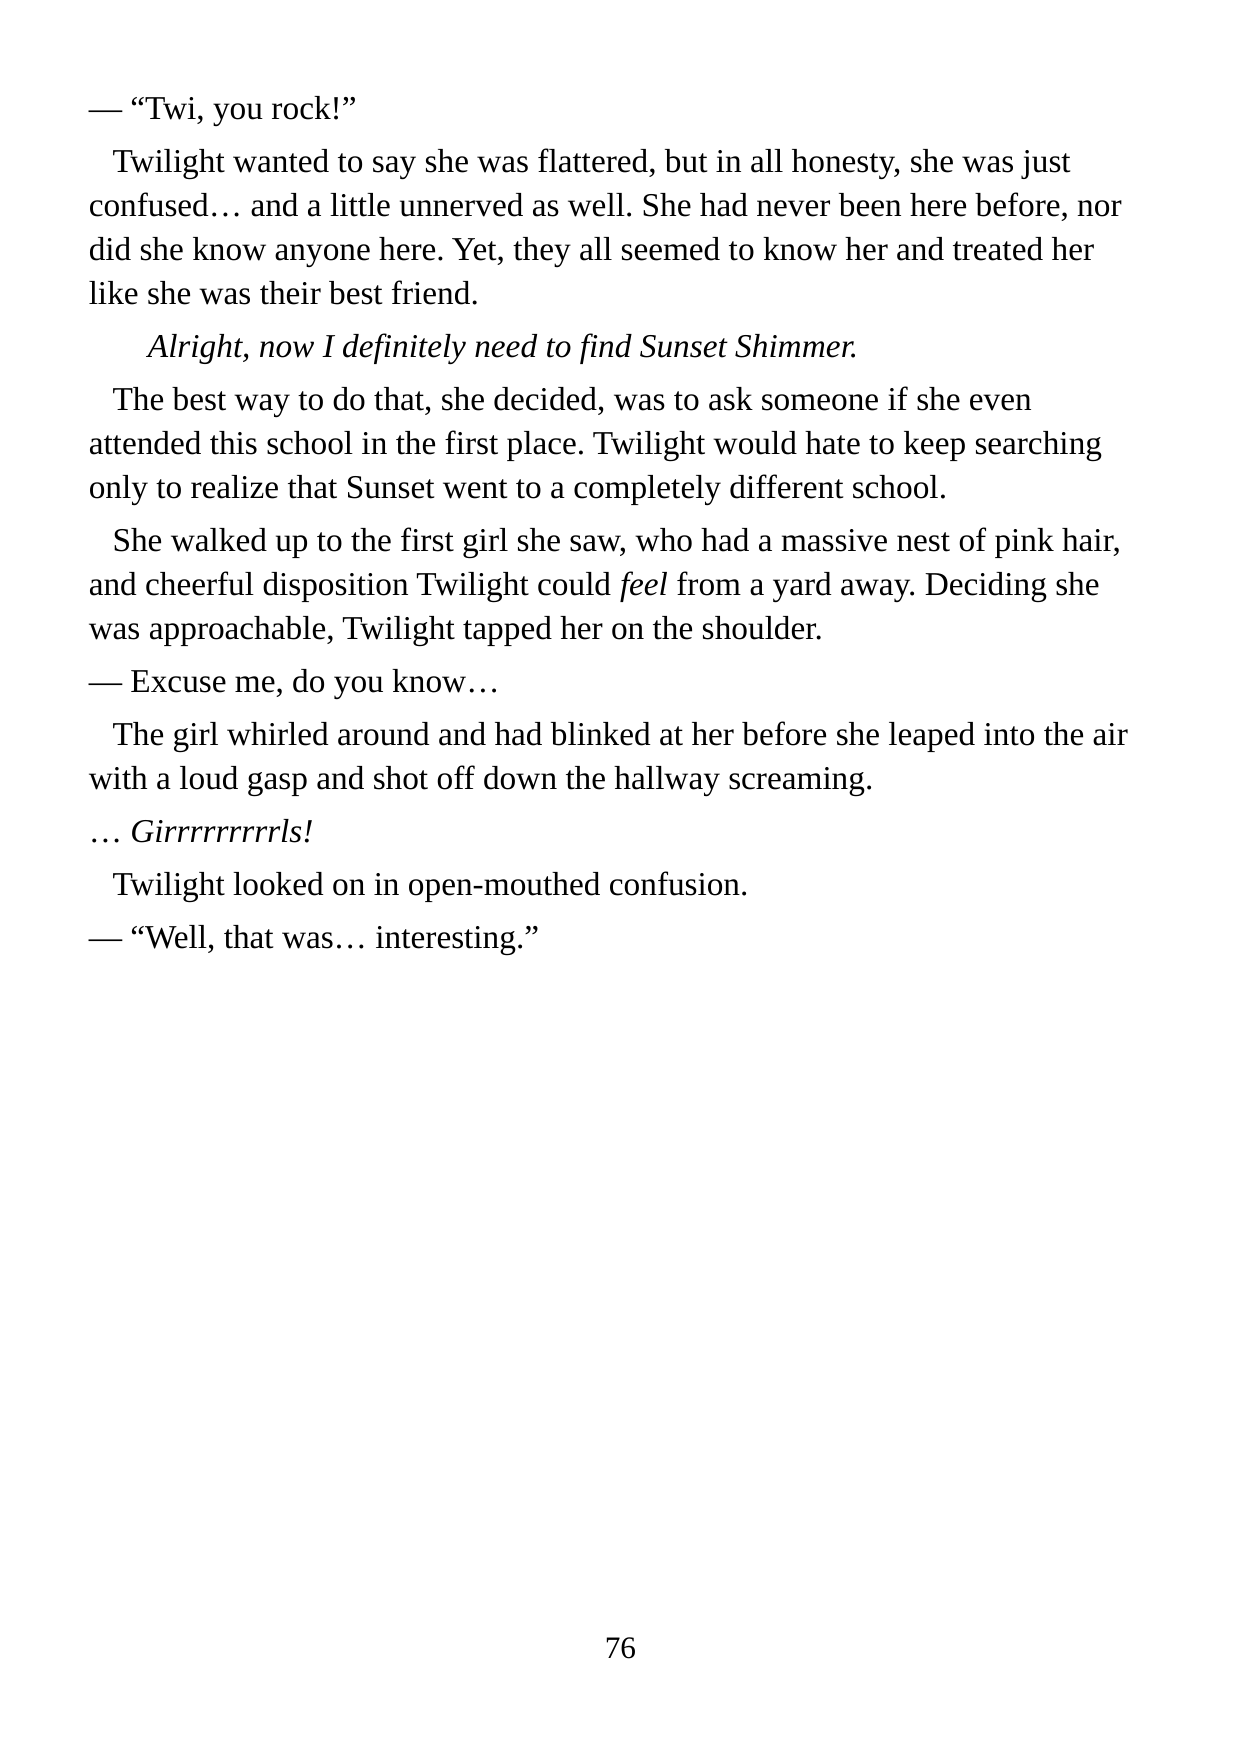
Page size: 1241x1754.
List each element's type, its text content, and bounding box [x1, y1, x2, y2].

text The girl whirled around and had blinked at her before she leaped into the air with a loud gasp and shot off down the hallway screaming. [88, 714, 1152, 797]
text — “Twi, you rock!” [88, 88, 1152, 127]
text The best way to do that, she decided, was to ask someone if she even attended this school in the first place. Twilight would hate to keep searching only to realize that Sunset went to a completely different school. [88, 379, 1152, 506]
text She walked up to the first girl she saw, who had a massive nest of pink hair, and cheerful disposition Twilight could feel from a yard away. Deciding she was approachable, Twilight tapped her on the shoulder. [88, 521, 1152, 647]
text Twilight wanted to say she was flattered, but in all honesty, she was just confused… and a little unnerved as well. She had never been here before, nor did she know anyone here. Yet, they all seemed to know her and treated her like she was their best friend. [88, 141, 1152, 312]
text — “Well, that was… interesting.” [88, 917, 1152, 956]
text … Girrrrrrrrrls! [88, 811, 1152, 850]
text Alright, now I definitely need to find Sunset Shimmer. [88, 327, 1152, 365]
text Twilight looked on in open‐mouthed confusion. [88, 864, 1152, 903]
text — Excuse me, do you know… [88, 662, 1152, 700]
